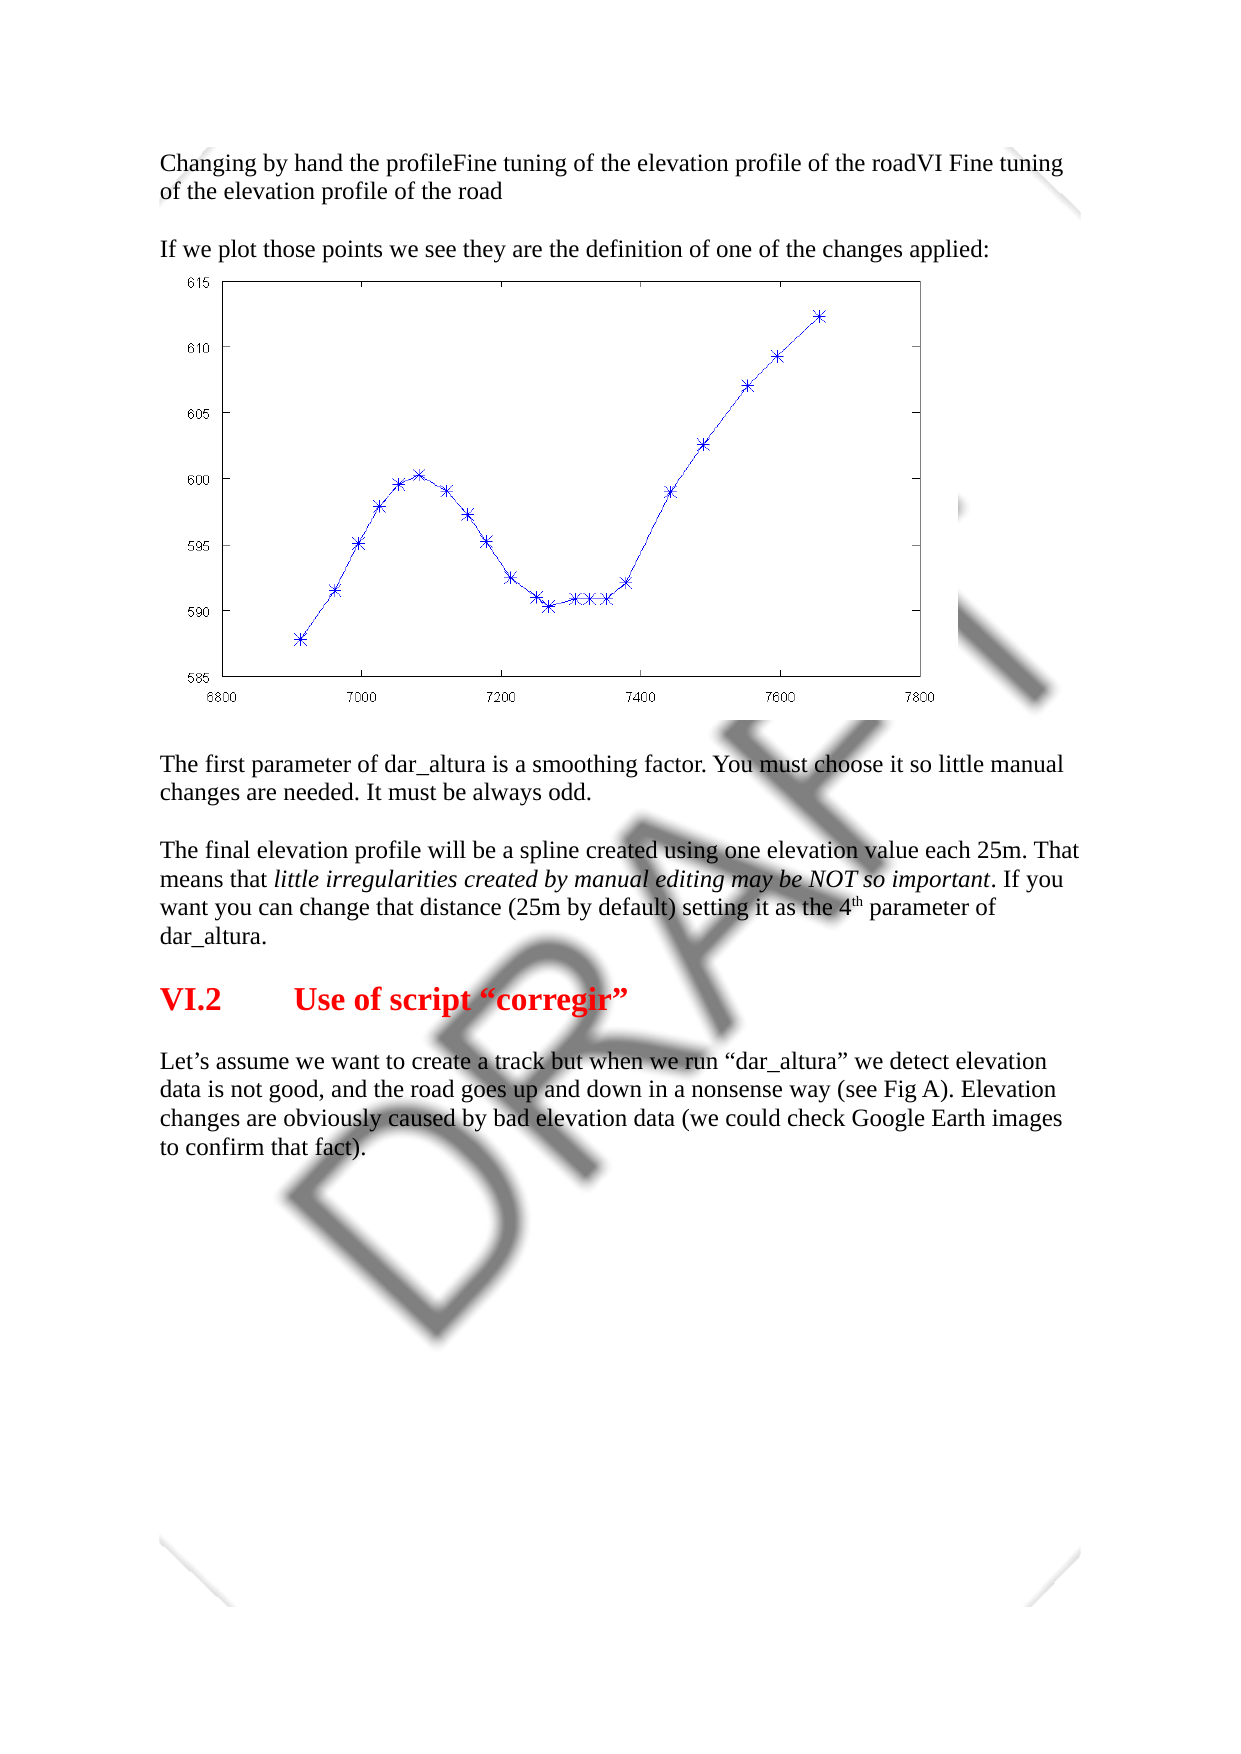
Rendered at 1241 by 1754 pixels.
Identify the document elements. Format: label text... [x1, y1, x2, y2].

subtitle Use of script “corregir” [159, 979, 1081, 1017]
picture [176, 272, 942, 711]
picture [220, 476, 1021, 749]
text The first parameter of dar_altura is a smoothing factor. You must choose it so little manual changes are needed. It must be always odd. [159, 749, 1081, 806]
picture [220, 1161, 1021, 1277]
picture [220, 1017, 1021, 1046]
text If we plot those points we see they are the definition of one of the changes applied: [159, 234, 1081, 263]
text The final elevation profile will be a spline created using one elevation value each 25m. That means that little irregularities created by manual editing may be NOT so important. If you want you can change that distance (25m by default) setting it as the 4th parameter of dar_altura. [159, 835, 1081, 950]
picture [220, 950, 1021, 979]
text Let’s assume we want to create a track but when we run “dar_altura” we detect elevation data is not good, and the road goes up and down in a nonsense way (see Fig A). Elevation changes are obviously caused by bad elevation data (we could check Google Earth images to confirm that fact). [159, 1046, 1081, 1161]
picture [220, 806, 1021, 835]
